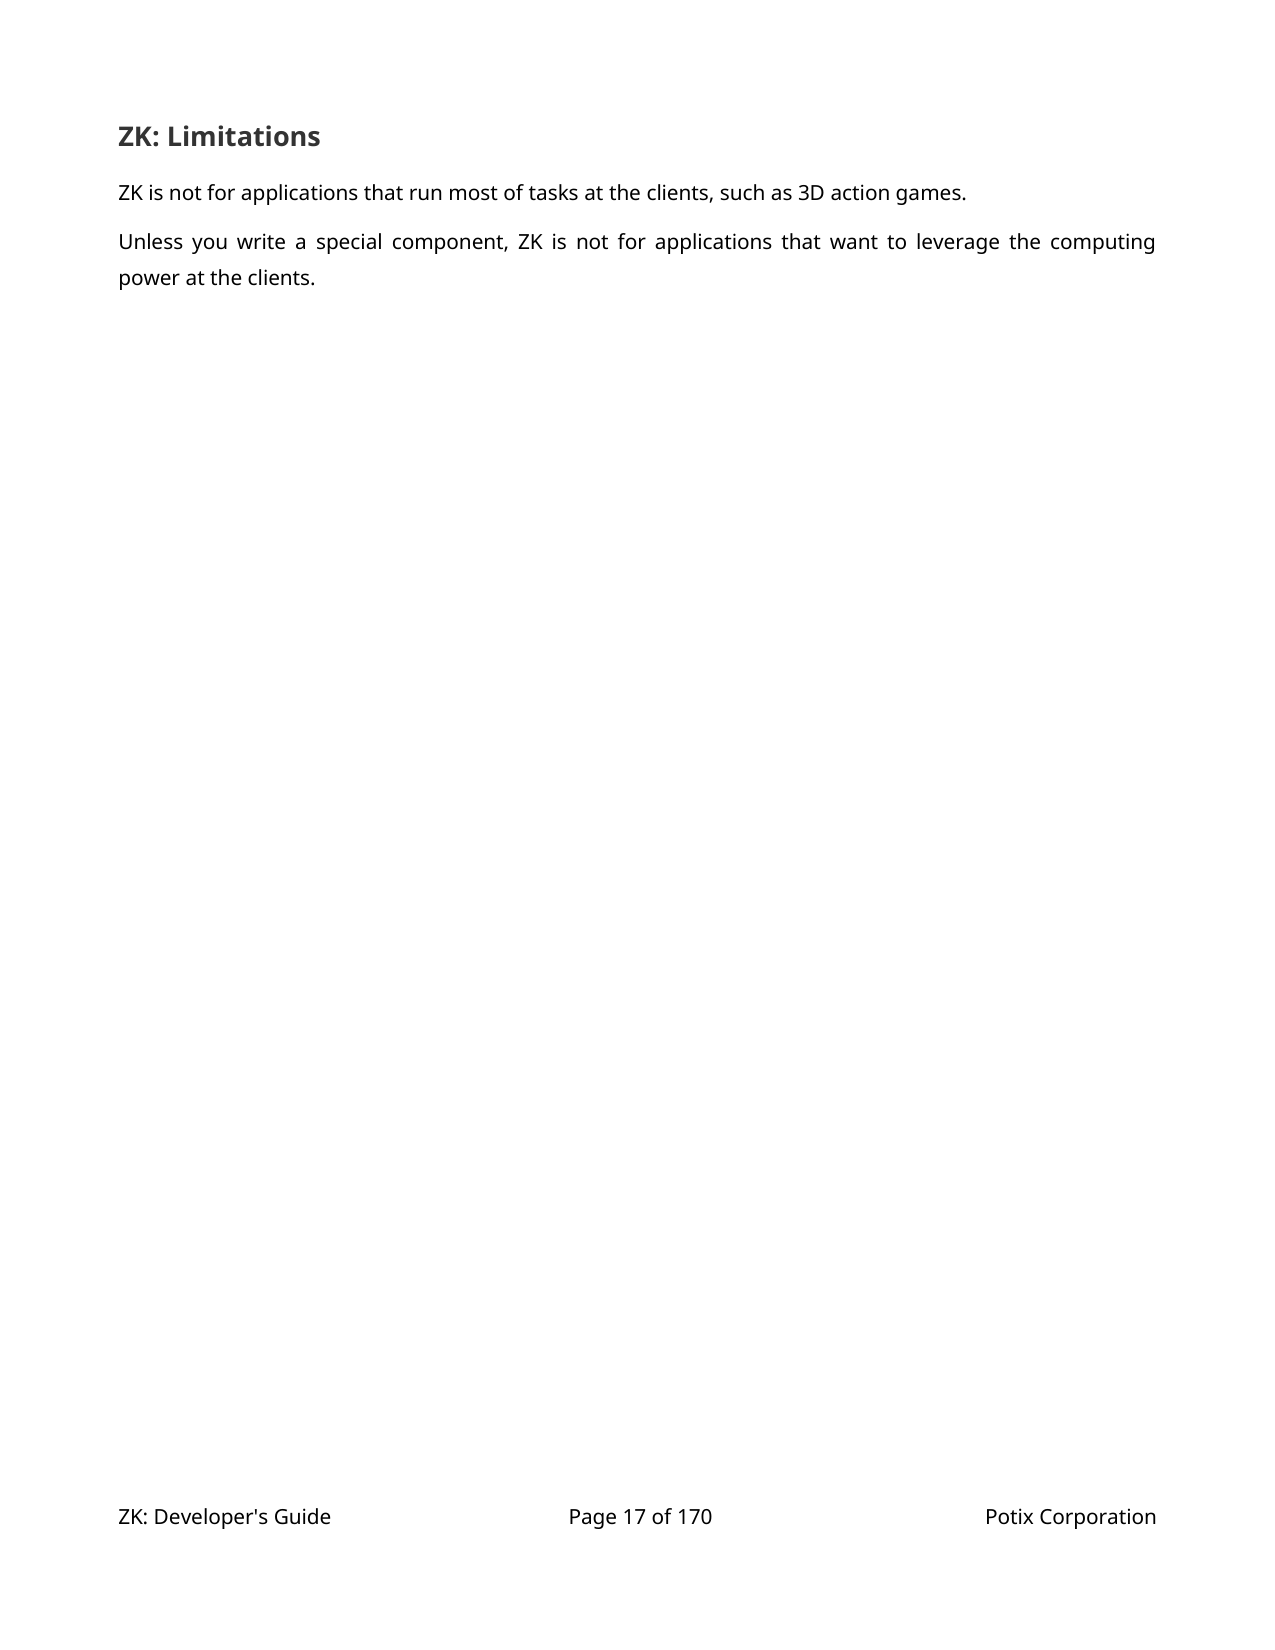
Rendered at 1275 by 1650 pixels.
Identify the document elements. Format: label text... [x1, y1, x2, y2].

text ZK is not for applications that run most of tasks at the clients, such as 3D action games. [118, 178, 1157, 207]
subtitle ZK: Limitations [118, 118, 1157, 155]
text Unless you write a special component, ZK is not for applications that want to leverage the computing power at the clients. [118, 227, 1157, 291]
